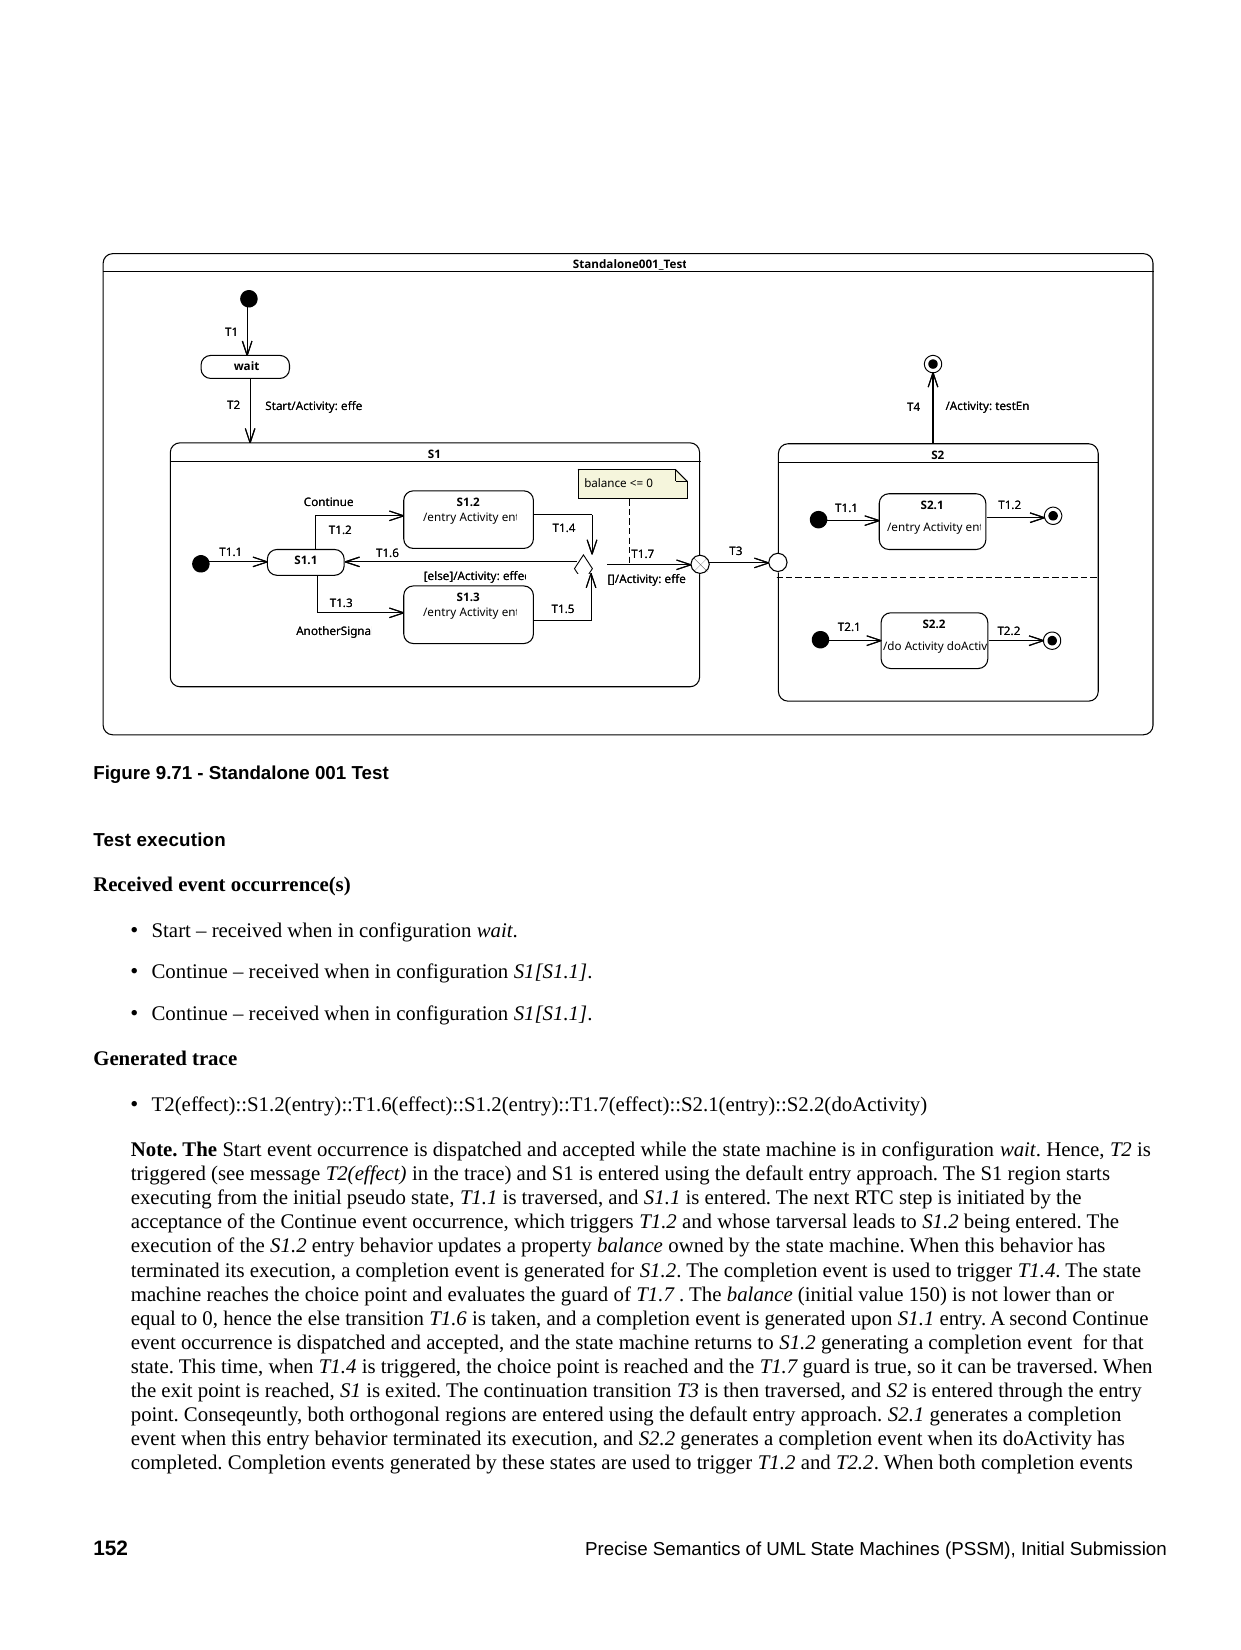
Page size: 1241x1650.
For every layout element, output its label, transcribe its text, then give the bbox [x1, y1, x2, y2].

list Start – received when in configuration wait. [131, 917, 1164, 942]
text Generated trace [93, 1046, 1164, 1070]
list Continue – received when in configuration S1[S1.1]. [131, 958, 1164, 983]
text Received event occurrence(s) [93, 872, 1164, 896]
list Continue – received when in configuration S1[S1.1]. [131, 1000, 1164, 1025]
list T2(effect)::S1.2(entry)::T1.6(effect)::S1.2(entry)::T1.7(effect)::S2.1(entry)::S2.2(doActivity) [131, 1091, 1164, 1116]
subtitle Test execution [93, 829, 1164, 851]
text Note. The Start event occurrence is dispatched and accepted while the state machine is in configuration wait. Hence, T2 is triggered (see message T2(effect) in the trace) and S1 is entered using the default entry approach. The S1 region starts executing from the initial pseudo state, T1.1 is traversed, and S1.1 is entered. The next RTC step is initiated by the acceptance of the Continue event occurrence, which triggers T1.2 and whose tarversal leads to S1.2 being entered. The execution of the S1.2 entry behavior updates a property balance owned by the state machine. When this behavior has terminated its execution, a completion event is generated for S1.2. The completion event is used to trigger T1.4. The state machine reaches the choice point and evaluates the guard of T1.7 . The balance (initial value 150) is not lower than or equal to 0, hence the else transition T1.6 is taken, and a completion event is generated upon S1.1 entry. A second Continue event occurrence is dispatched and accepted, and the state machine returns to S1.2 generating a completion event for that state. This time, when T1.4 is triggered, the choice point is reached and the T1.7 guard is true, so it can be traversed. When the exit point is reached, S1 is exited. The continuation transition T3 is then traversed, and S2 is entered through the entry point. Conseqeuntly, both orthogonal regions are entered using the default entry approach. S2.1 generates a completion event when this entry behavior terminated its execution, and S2.2 generates a completion event when its doActivity has completed. Completion events generated by these states are used to trigger T1.2 and T2.2. When both completion events [131, 1137, 1164, 1474]
text Figure 9.71 - Standalone 001 Test [93, 762, 1164, 783]
